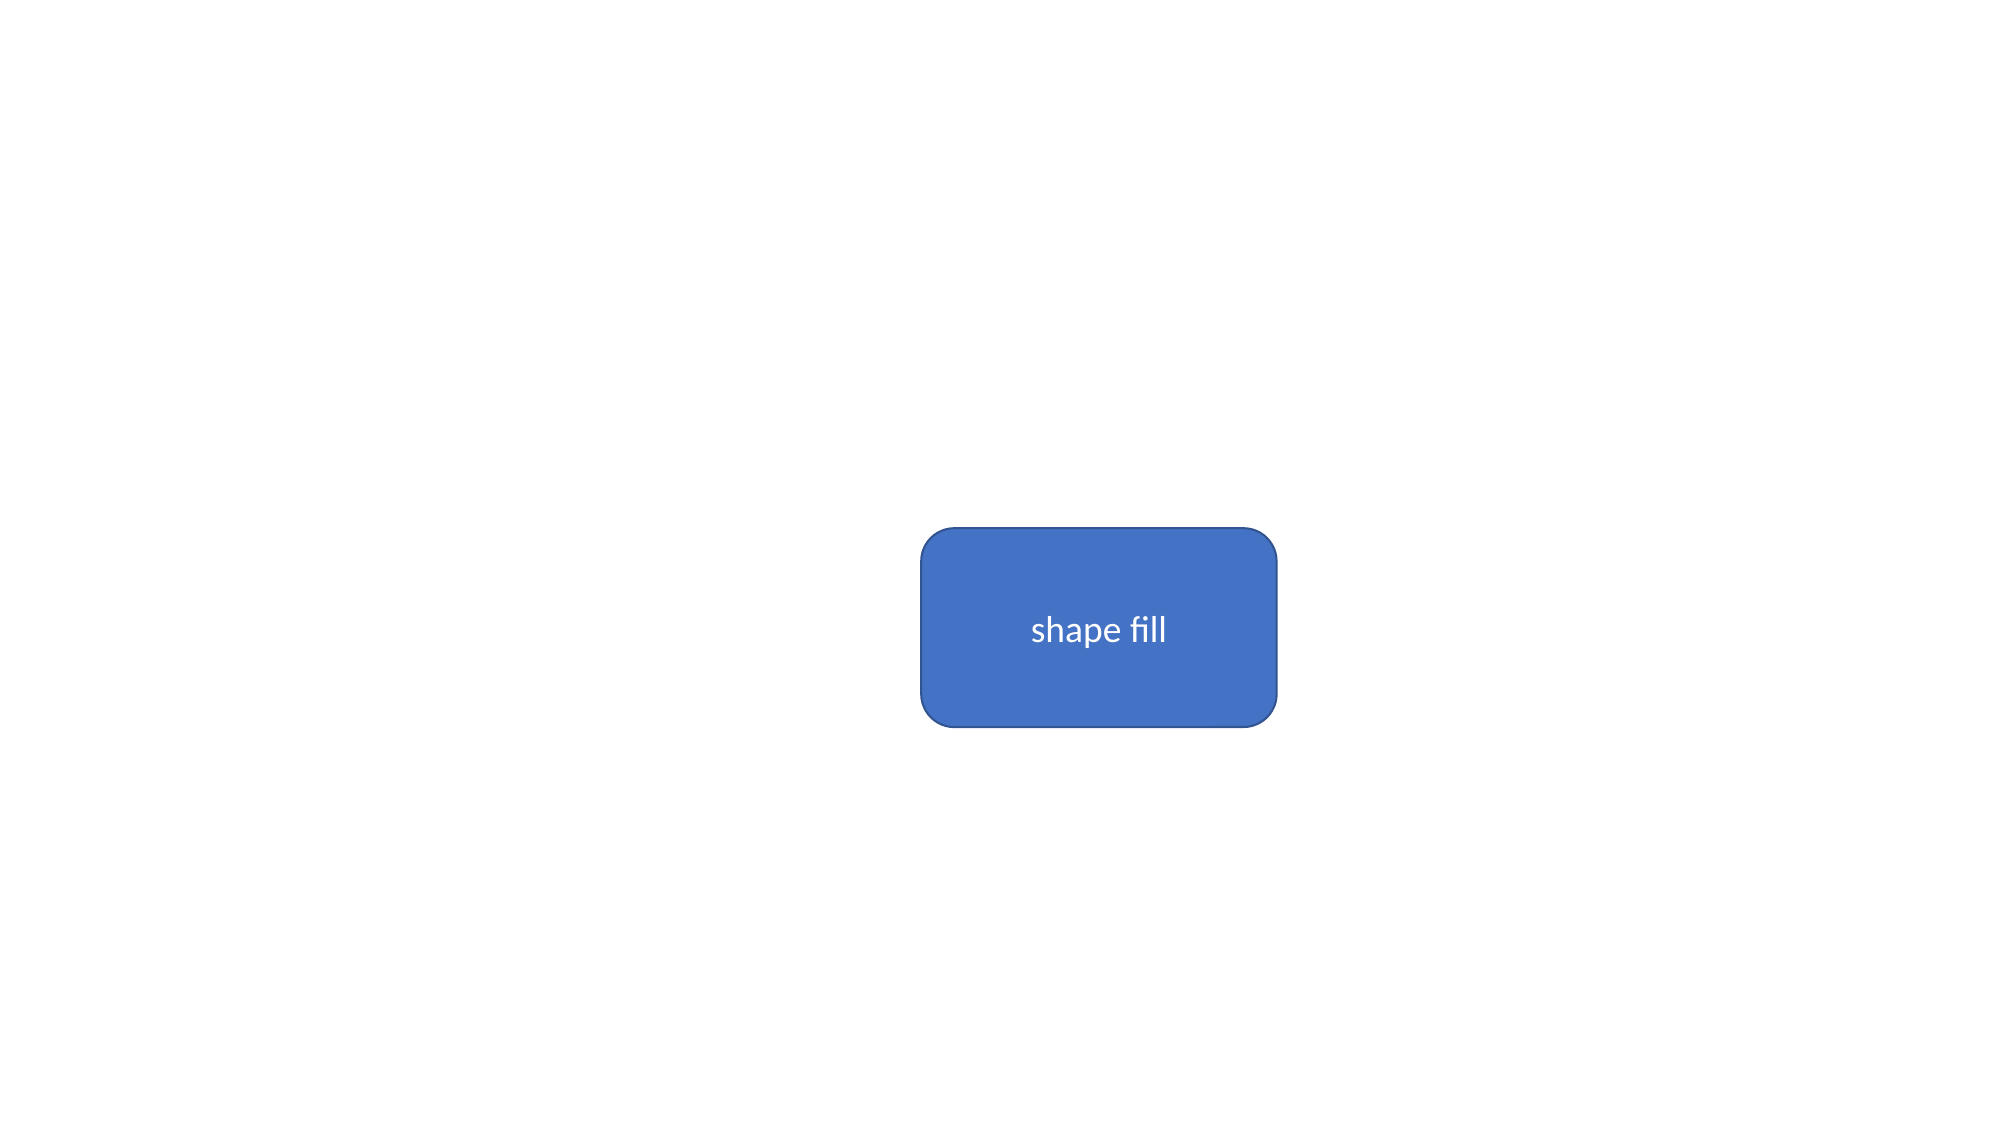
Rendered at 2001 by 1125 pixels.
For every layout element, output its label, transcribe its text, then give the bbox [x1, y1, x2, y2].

text_box shape fill [921, 528, 1277, 728]
